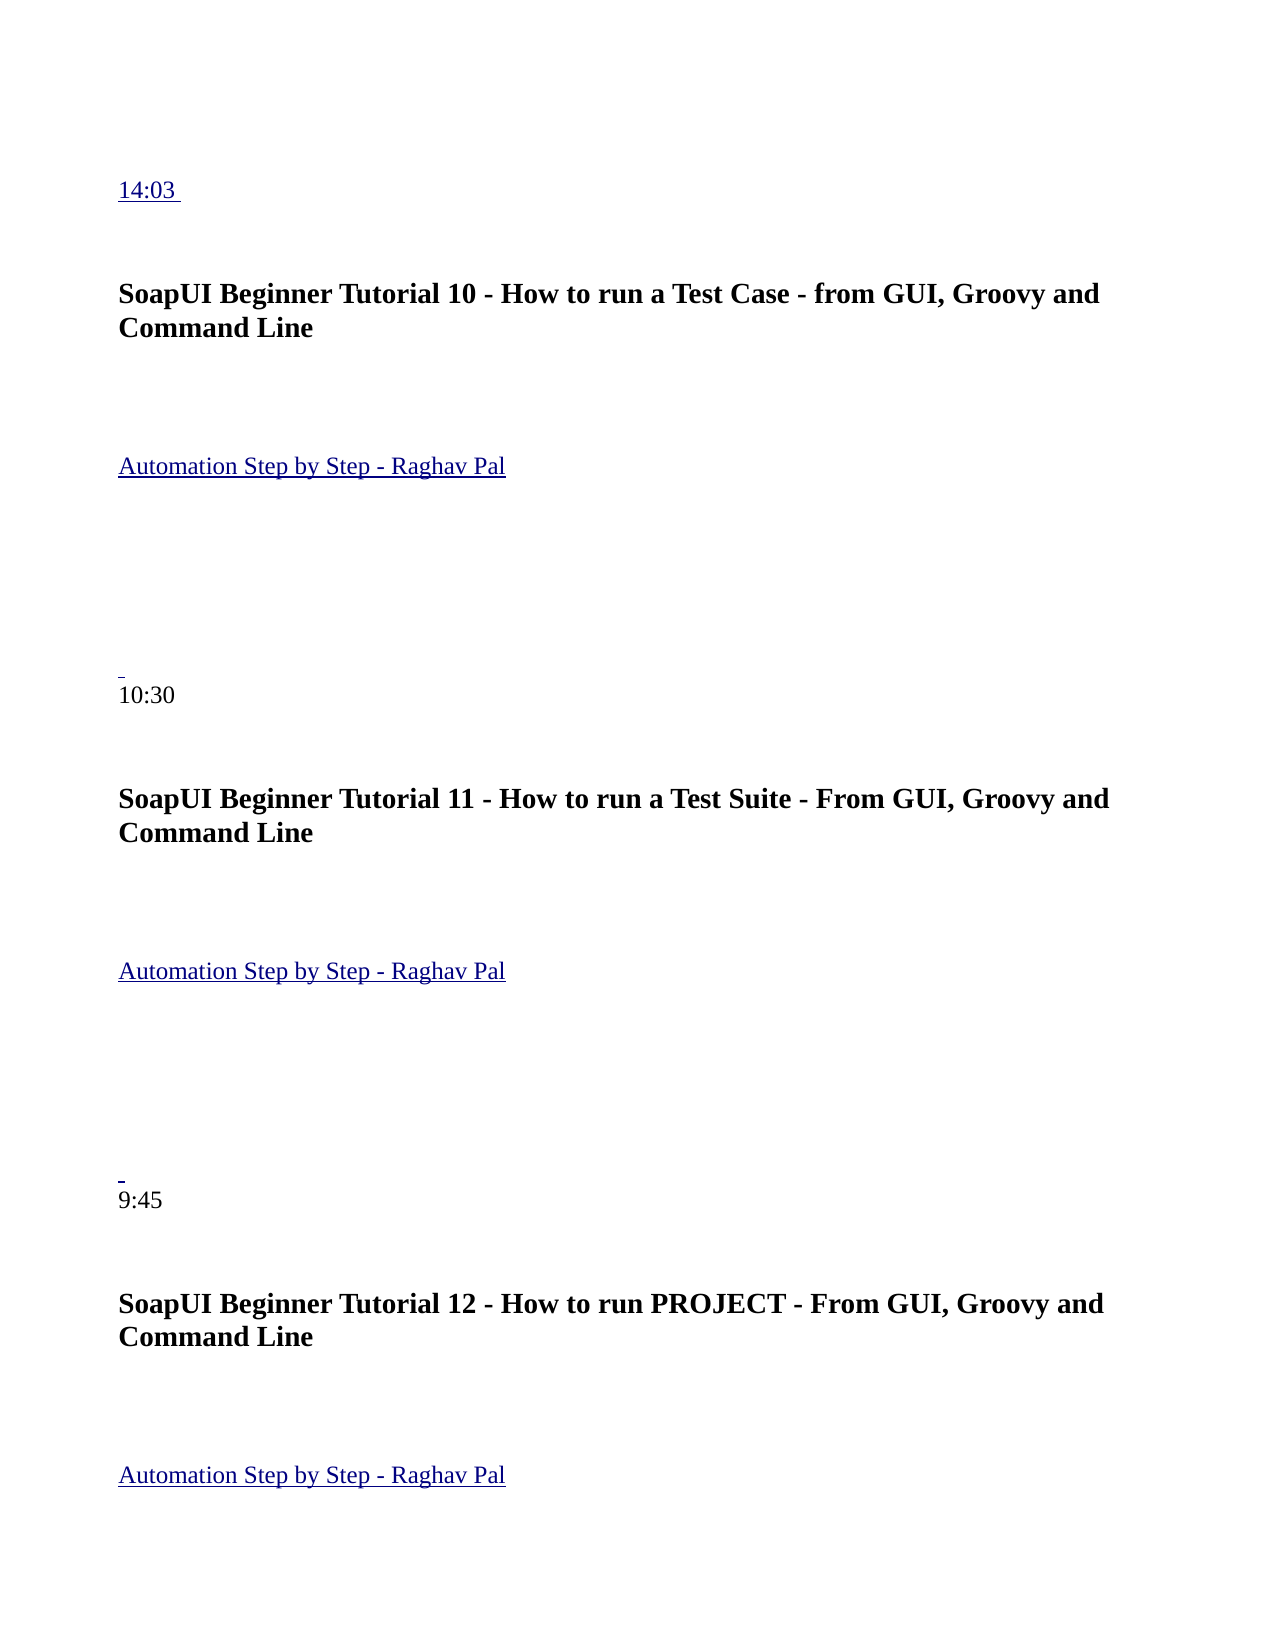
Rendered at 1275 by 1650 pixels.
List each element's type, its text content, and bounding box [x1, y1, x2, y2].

subtitle SoapUI Beginner Tutorial 12 - How to run PROJECT - From GUI, Groovy and Command Line [118, 1286, 1157, 1353]
subtitle SoapUI Beginner Tutorial 11 - How to run a Test Suite - From GUI, Groovy and Command Line [118, 781, 1157, 848]
text Automation Step by Step - Raghav Pal [118, 1461, 1157, 1489]
text Automation Step by Step - Raghav Pal [118, 956, 1157, 985]
subtitle SoapUI Beginner Tutorial 10 - How to run a Test Case - from GUI, Groovy and Command Line [118, 276, 1157, 343]
text 14:03 [118, 176, 1157, 204]
text 10:30 [118, 680, 1157, 709]
text Automation Step by Step - Raghav Pal [118, 451, 1157, 480]
text 9:45 [118, 1185, 1157, 1214]
